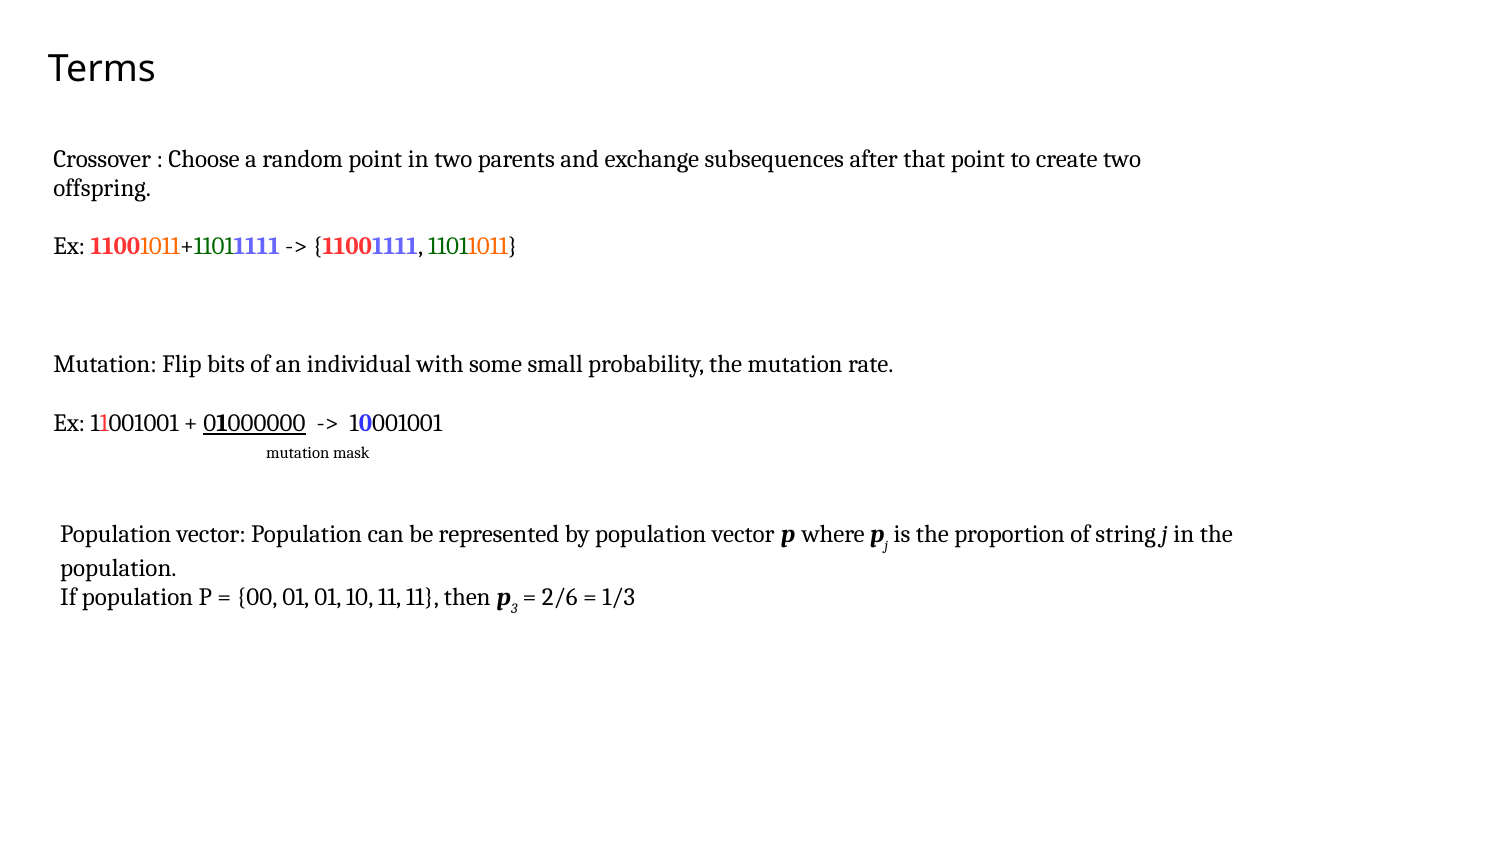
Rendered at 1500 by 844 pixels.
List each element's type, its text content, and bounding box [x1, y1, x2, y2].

title Terms [47, 21, 308, 113]
text_box Crossover : Choose a random point in two parents and exchange subsequences after that point to create two offspring. Ex: 11001011+11011111 -> {11001111, 11011011} Mutation: Flip bits of an individual with some small probability, the mutation rate. Ex: 11001001 + 01000000 -> 10001001 [38, 137, 1244, 626]
text_box Population vector: Population can be represented by population vector p where pj is the proportion of string j in the population. If population P = {00, 01, 01, 10, 11, 11}, then p3 = 2/6 = 1/3 [45, 512, 1263, 704]
text_box mutation mask [251, 436, 427, 472]
